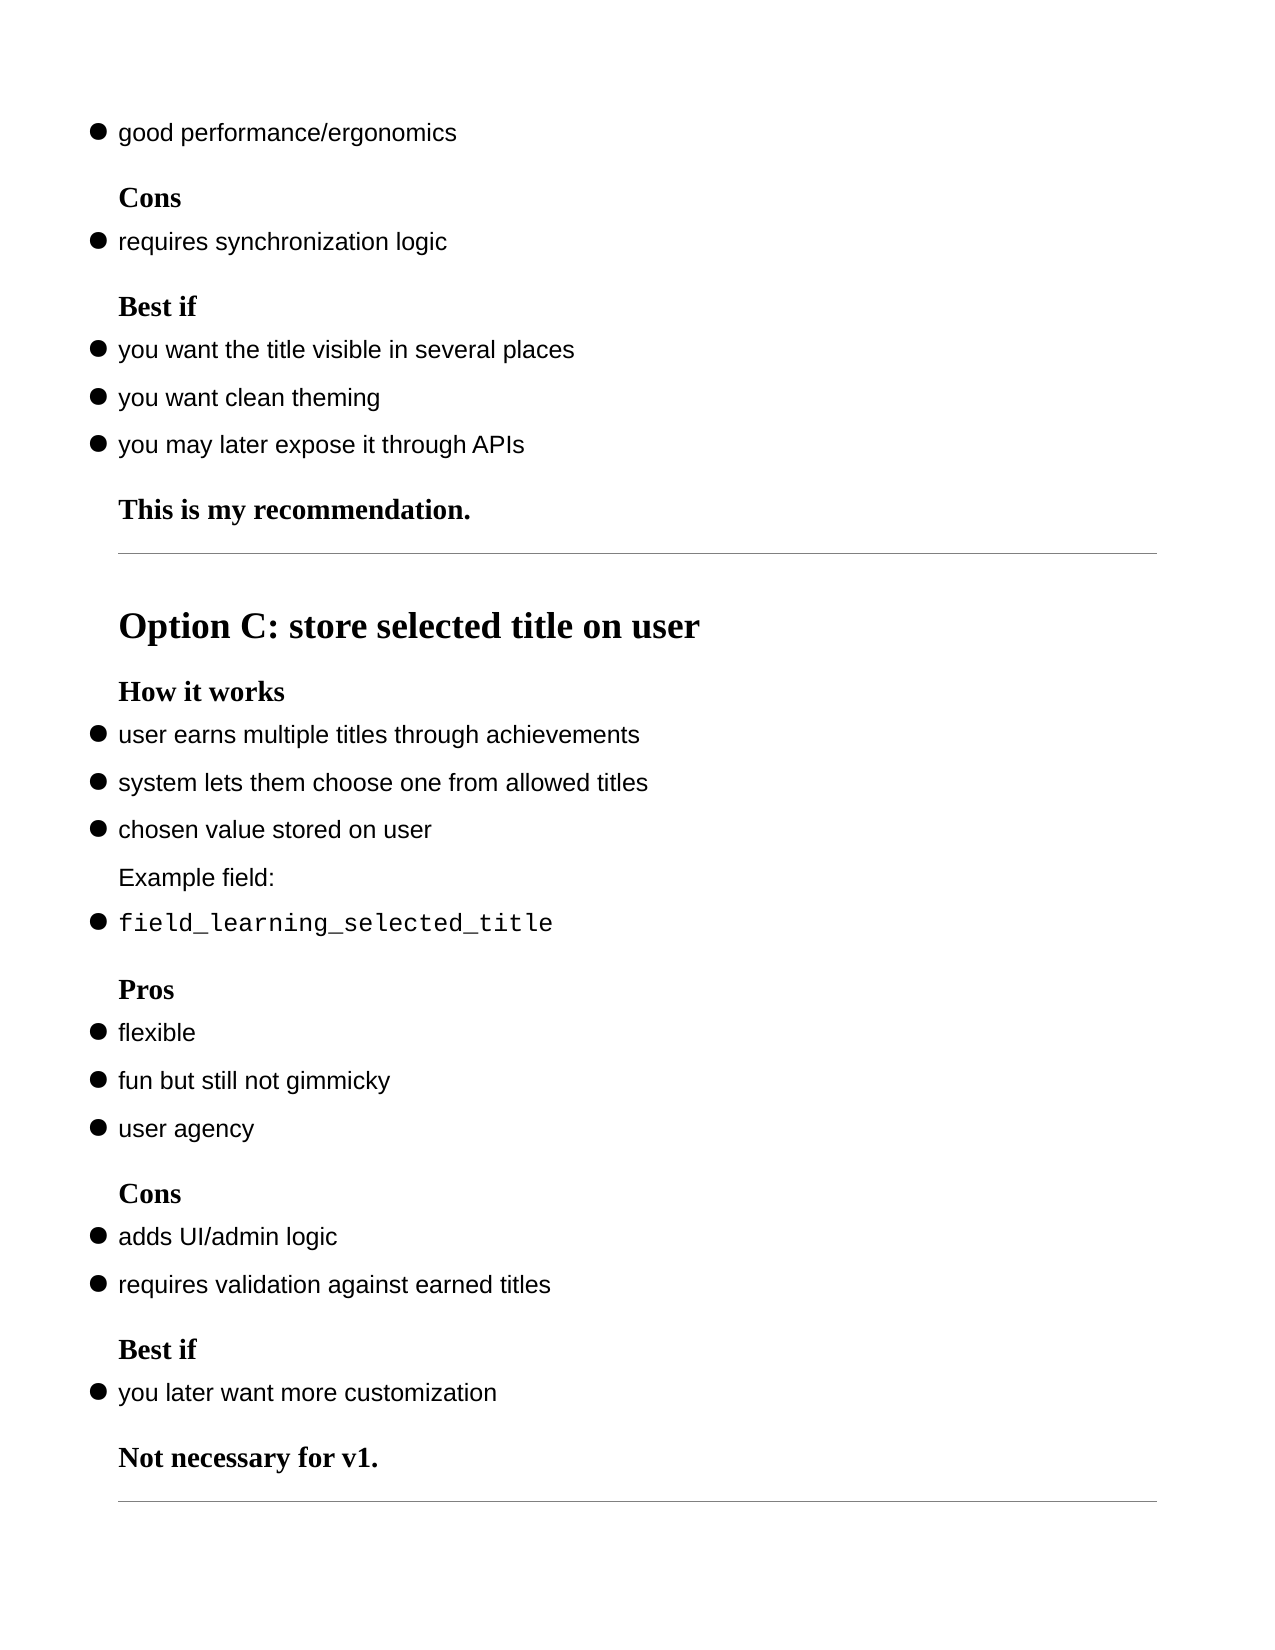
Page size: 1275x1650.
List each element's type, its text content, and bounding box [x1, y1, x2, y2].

subtitle Cons [118, 180, 1157, 214]
list you later want more customization [118, 1378, 1157, 1407]
subtitle Pros [118, 972, 1157, 1006]
subtitle This is my recommendation. [118, 492, 1157, 526]
list user agency [118, 1114, 1157, 1143]
list user earns multiple titles through achievements [118, 720, 1157, 749]
subtitle Option C: store selected title on user [118, 604, 1157, 647]
subtitle Cons [118, 1176, 1157, 1209]
subtitle Not necessary for v1. [118, 1440, 1157, 1474]
text Example field: [118, 863, 1157, 892]
subtitle Best if [118, 1332, 1157, 1366]
list system lets them choose one from allowed titles [118, 768, 1157, 796]
list requires validation against earned titles [118, 1270, 1157, 1299]
list adds UI/admin logic [118, 1222, 1157, 1251]
subtitle How it works [118, 674, 1157, 707]
list requires synchronization logic [118, 226, 1157, 255]
list you may later expose it through APIs [118, 430, 1157, 459]
list fun but still not gimmicky [118, 1066, 1157, 1095]
list chosen value stored on user [118, 815, 1157, 844]
list field_learning_selected_title [118, 911, 1157, 939]
subtitle Best if [118, 289, 1157, 322]
list you want clean theming [118, 382, 1157, 411]
list you want the title visible in several places [118, 335, 1157, 364]
list good performance/ergonomics [118, 118, 1157, 147]
list flexible [118, 1018, 1157, 1047]
